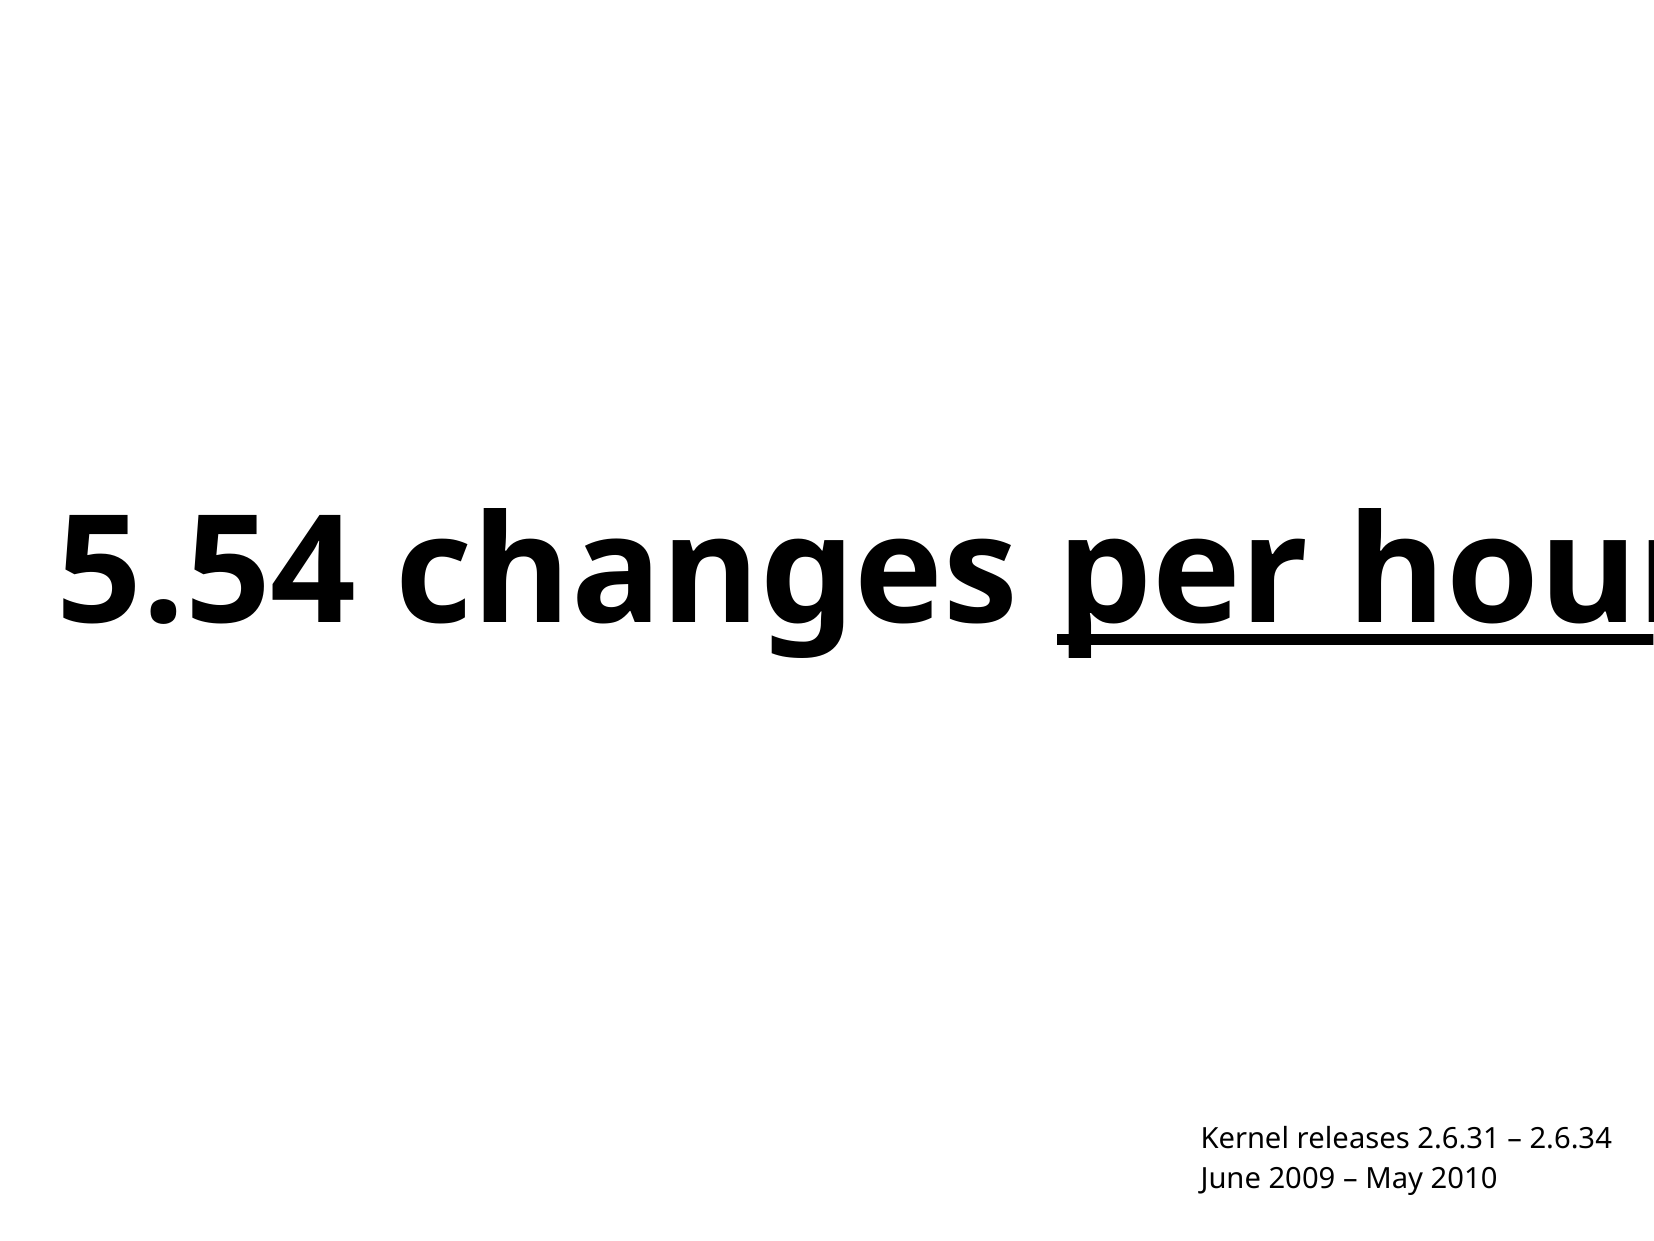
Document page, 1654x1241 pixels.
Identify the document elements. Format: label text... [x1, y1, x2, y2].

text_box 5.54 changes per hour [41, 454, 1629, 650]
text_box 2.6.20 to 2.6.24-rc8 [1298, 1158, 1654, 1219]
text_box Kernel releases 2.6.31 – 2.6.34 June 2009 – May 2010 [1185, 1110, 1610, 1196]
